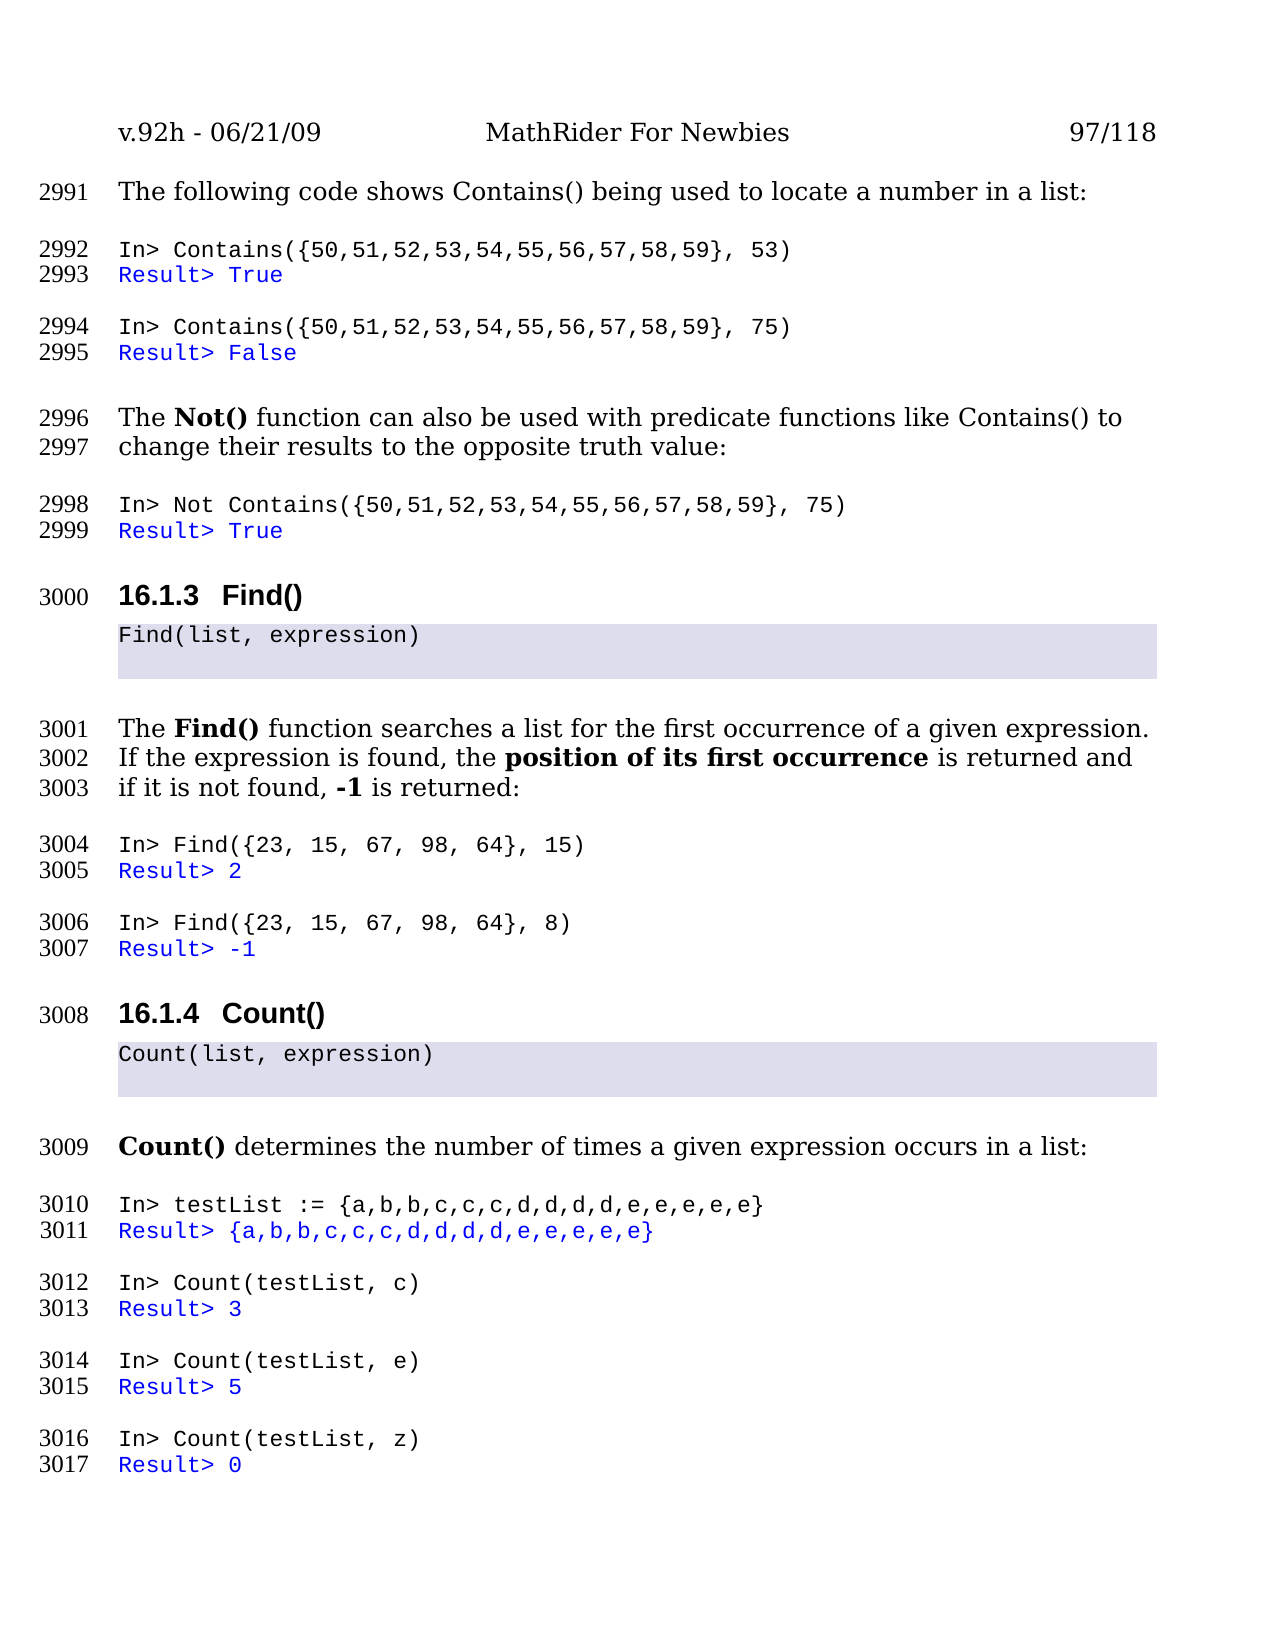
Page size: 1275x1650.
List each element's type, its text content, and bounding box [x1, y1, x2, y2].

text In> Contains({50,51,52,53,54,55,56,57,58,59}, 53) [118, 238, 1157, 264]
text In> Contains({50,51,52,53,54,55,56,57,58,59}, 75) [118, 316, 1157, 342]
text Result> True [118, 519, 1157, 545]
text Result> -1 [118, 938, 1157, 963]
text Result> 5 [118, 1375, 1157, 1401]
text In> Find({23, 15, 67, 98, 64}, 8) [118, 912, 1157, 938]
subtitle Find() [118, 578, 1157, 611]
text The Not() function can also be used with predicate functions like Contains() to change their results to the opposite truth value: [118, 402, 1157, 461]
text In> Count(testList, z) [118, 1427, 1157, 1453]
text The following code shows Contains() being used to locate a number in a list: [118, 177, 1157, 206]
text In> testList := {a,b,b,c,c,c,d,d,d,d,e,e,e,e,e} [118, 1194, 1157, 1220]
text In> Count(testList, e) [118, 1349, 1157, 1375]
text Result> False [118, 342, 1157, 368]
text Result> 3 [118, 1297, 1157, 1323]
text Result> 0 [118, 1453, 1157, 1479]
text In> Count(testList, c) [118, 1272, 1157, 1297]
subtitle Count() [118, 997, 1157, 1030]
text In> Find({23, 15, 67, 98, 64}, 15) [118, 834, 1157, 860]
text Result> True [118, 264, 1157, 290]
table_header Find(list, expression) [118, 624, 1157, 679]
text In> Not Contains({50,51,52,53,54,55,56,57,58,59}, 75) [118, 493, 1157, 519]
text Result> 2 [118, 860, 1157, 886]
text The Find() function searches a list for the first occurrence of a given expression. If the expression is found, the position of its first occurrence is returned and if it is not found, -1 is returned: [118, 714, 1157, 802]
text Result> {a,b,b,c,c,c,d,d,d,d,e,e,e,e,e} [118, 1220, 1157, 1246]
text Count() determines the number of times a given expression occurs in a list: [118, 1132, 1157, 1162]
table_header Count(list, expression) [118, 1042, 1157, 1097]
